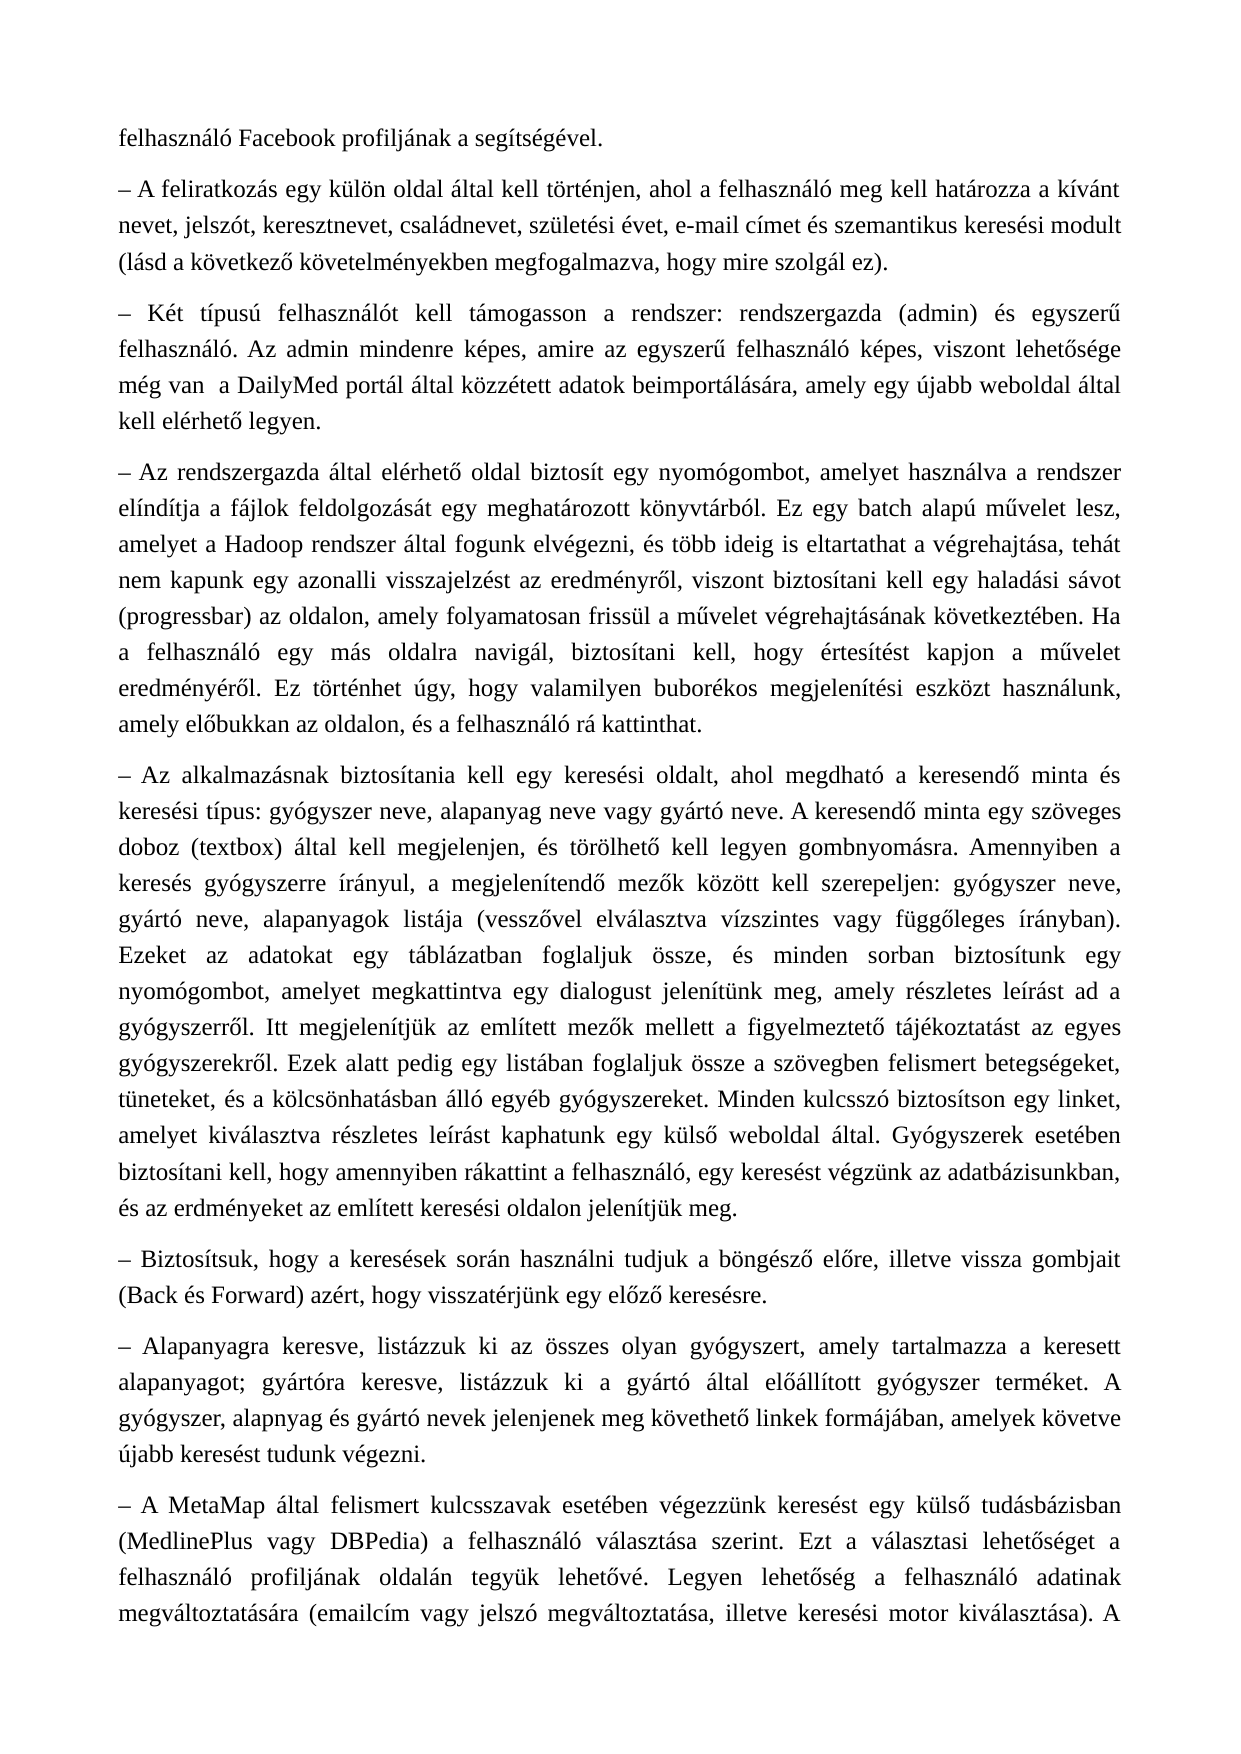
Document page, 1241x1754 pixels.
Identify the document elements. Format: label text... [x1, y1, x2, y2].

text felhasználó Facebook profiljának a segítségével. [118, 118, 1122, 154]
text – Az rendszergazda által elérhető oldal biztosít egy nyomógombot, amelyet használva a rendszer elíndítja a fájlok feldolgozását egy meghatározott könyvtárból. Ez egy batch alapú művelet lesz, amelyet a Hadoop rendszer által fogunk elvégezni, és több ideig is eltartathat a végrehajtása, tehát nem kapunk egy azonalli visszajelzést az eredményről, viszont biztosítani kell egy haladási sávot (progressbar) az oldalon, amely folyamatosan frissül a művelet végrehajtásának következtében. Ha a felhasználó egy más oldalra navigál, biztosítani kell, hogy értesítést kapjon a művelet eredményéről. Ez történhet úgy, hogy valamilyen buborékos megjelenítési eszközt használunk, amely előbukkan az oldalon, és a felhasználó rá kattinthat. [118, 451, 1122, 740]
text – A MetaMap által felismert kulcsszavak esetében végezzünk keresést egy külső tudásbázisban (MedlinePlus vagy DBPedia) a felhasználó választása szerint. Ezt a választasi lehetőséget a felhasználó profiljának oldalán tegyük lehetővé. Legyen lehetőség a felhasználó adatinak megváltoztatására (emailcím vagy jelszó megváltoztatása, illetve keresési motor kiválasztása). A [118, 1484, 1122, 1629]
text – Alapanyagra keresve, listázzuk ki az összes olyan gyógyszert, amely tartalmazza a keresett alapanyagot; gyártóra keresve, listázzuk ki a gyártó által előállított gyógyszer terméket. A gyógyszer, alapnyag és gyártó nevek jelenjenek meg követhető linkek formájában, amelyek követve újabb keresést tudunk végezni. [118, 1325, 1122, 1469]
text – Két típusú felhasználót kell támogasson a rendszer: rendszergazda (admin) és egyszerű felhasználó. Az admin mindenre képes, amire az egyszerű felhasználó képes, viszont lehetősége még van a DailyMed portál által közzétett adatok beimportálására, amely egy újabb weboldal által kell elérhető legyen. [118, 292, 1122, 436]
text – A feliratkozás egy külön oldal által kell történjen, ahol a felhasználó meg kell határozza a kívánt nevet, jelszót, keresztnevet, családnevet, születési évet, e-mail címet és szemantikus keresési modult (lásd a következő követelményekben megfogalmazva, hogy mire szolgál ez). [118, 169, 1122, 277]
text – Az alkalmazásnak biztosítania kell egy keresési oldalt, ahol megdható a keresendő minta és keresési típus: gyógyszer neve, alapanyag neve vagy gyártó neve. A keresendő minta egy szöveges doboz (textbox) által kell megjelenjen, és törölhető kell legyen gombnyomásra. Amennyiben a keresés gyógyszerre írányul, a megjelenítendő mezők között kell szerepeljen: gyógyszer neve, gyártó neve, alapanyagok listája (vesszővel elválasztva vízszintes vagy függőleges írányban). Ezeket az adatokat egy táblázatban foglaljuk össze, és minden sorban biztosítunk egy nyomógombot, amelyet megkattintva egy dialogust jelenítünk meg, amely részletes leírást ad a gyógyszerről. Itt megjelenítjük az említett mezők mellett a figyelmeztető tájékoztatást az egyes gyógyszerekről. Ezek alatt pedig egy listában foglaljuk össze a szövegben felismert betegségeket, tüneteket, és a kölcsönhatásban álló egyéb gyógyszereket. Minden kulcsszó biztosítson egy linket, amelyet kiválasztva részletes leírást kaphatunk egy külső weboldal által. Gyógyszerek esetében biztosítani kell, hogy amennyiben rákattint a felhasználó, egy keresést végzünk az adatbázisunkban, és az erdményeket az említett keresési oldalon jelenítjük meg. [118, 755, 1122, 1223]
text – Biztosítsuk, hogy a keresések során használni tudjuk a böngésző előre, illetve vissza gombjait (Back és Forward) azért, hogy visszatérjünk egy előző keresésre. [118, 1238, 1122, 1310]
